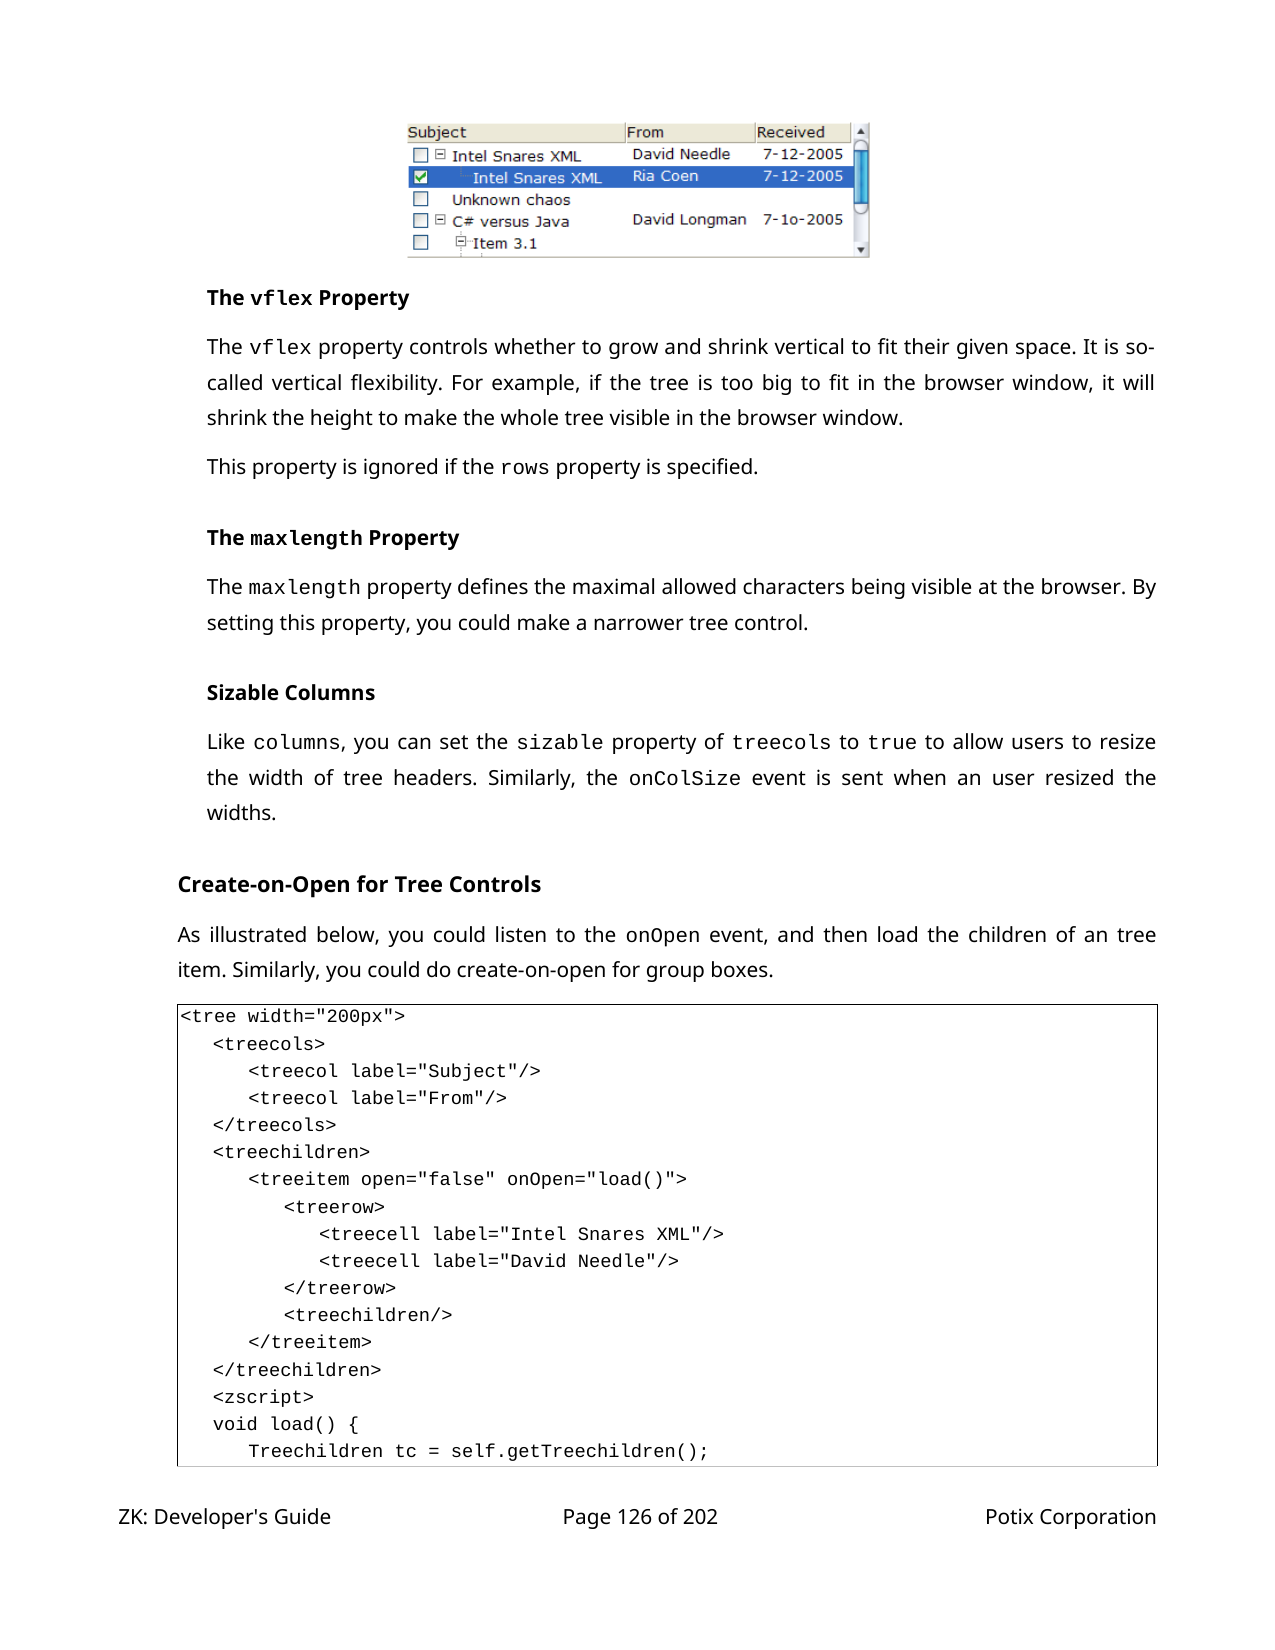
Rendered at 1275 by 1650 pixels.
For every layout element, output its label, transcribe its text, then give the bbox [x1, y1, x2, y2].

subtitle Create-on-Open for Tree Controls [177, 869, 1157, 899]
text </treechildren> [178, 1358, 1157, 1382]
text <treecell label="Intel Snares XML"/> [178, 1222, 1157, 1246]
text </treerow> [178, 1276, 1157, 1300]
subtitle Sizable Columns [207, 678, 1157, 707]
text The maxlength property defines the maximal allowed characters being visible at the browser. By setting this property, you could make a narrower tree control. [207, 572, 1157, 636]
text As illustrated below, you could listen to the onOpen event, and then load the children of an tree item. Similarly, you could do create-on-open for group boxes. [177, 920, 1157, 983]
text <treerow> [178, 1194, 1157, 1219]
text <treecol label="From"/> [178, 1086, 1157, 1110]
text The vflex property controls whether to grow and shrink vertical to fit their given space. It is so-called vertical flexibility. For example, if the tree is too big to fit in the browser window, it will shrink the height to make the whole tree visible in the browser window. [207, 332, 1157, 431]
text <treecols> [178, 1031, 1157, 1056]
text <treechildren> [178, 1140, 1157, 1164]
subtitle The vflex Property [207, 283, 1157, 312]
text This property is ignored if the rows property is specified. [207, 452, 1157, 481]
text <treecol label="Subject"/> [178, 1058, 1157, 1083]
text Treechildren tc = self.getTreechildren(); [178, 1439, 1157, 1466]
text <treecell label="David Needle"/> [178, 1249, 1157, 1273]
picture [403, 118, 872, 259]
text <tree width="200px"> [178, 1005, 1157, 1028]
text void load() { [178, 1412, 1157, 1436]
text <treeitem open="false" onOpen="load()"> [178, 1167, 1157, 1192]
text </treeitem> [178, 1330, 1157, 1355]
text Like columns, you can set the sizable property of treecols to true to allow users to resize the width of tree headers. Similarly, the onColSize event is sent when an user resized the widths. [207, 727, 1157, 827]
text <zscript> [178, 1385, 1157, 1409]
text </treecols> [178, 1113, 1157, 1137]
text <treechildren/> [178, 1303, 1157, 1327]
subtitle The maxlength Property [207, 523, 1157, 552]
